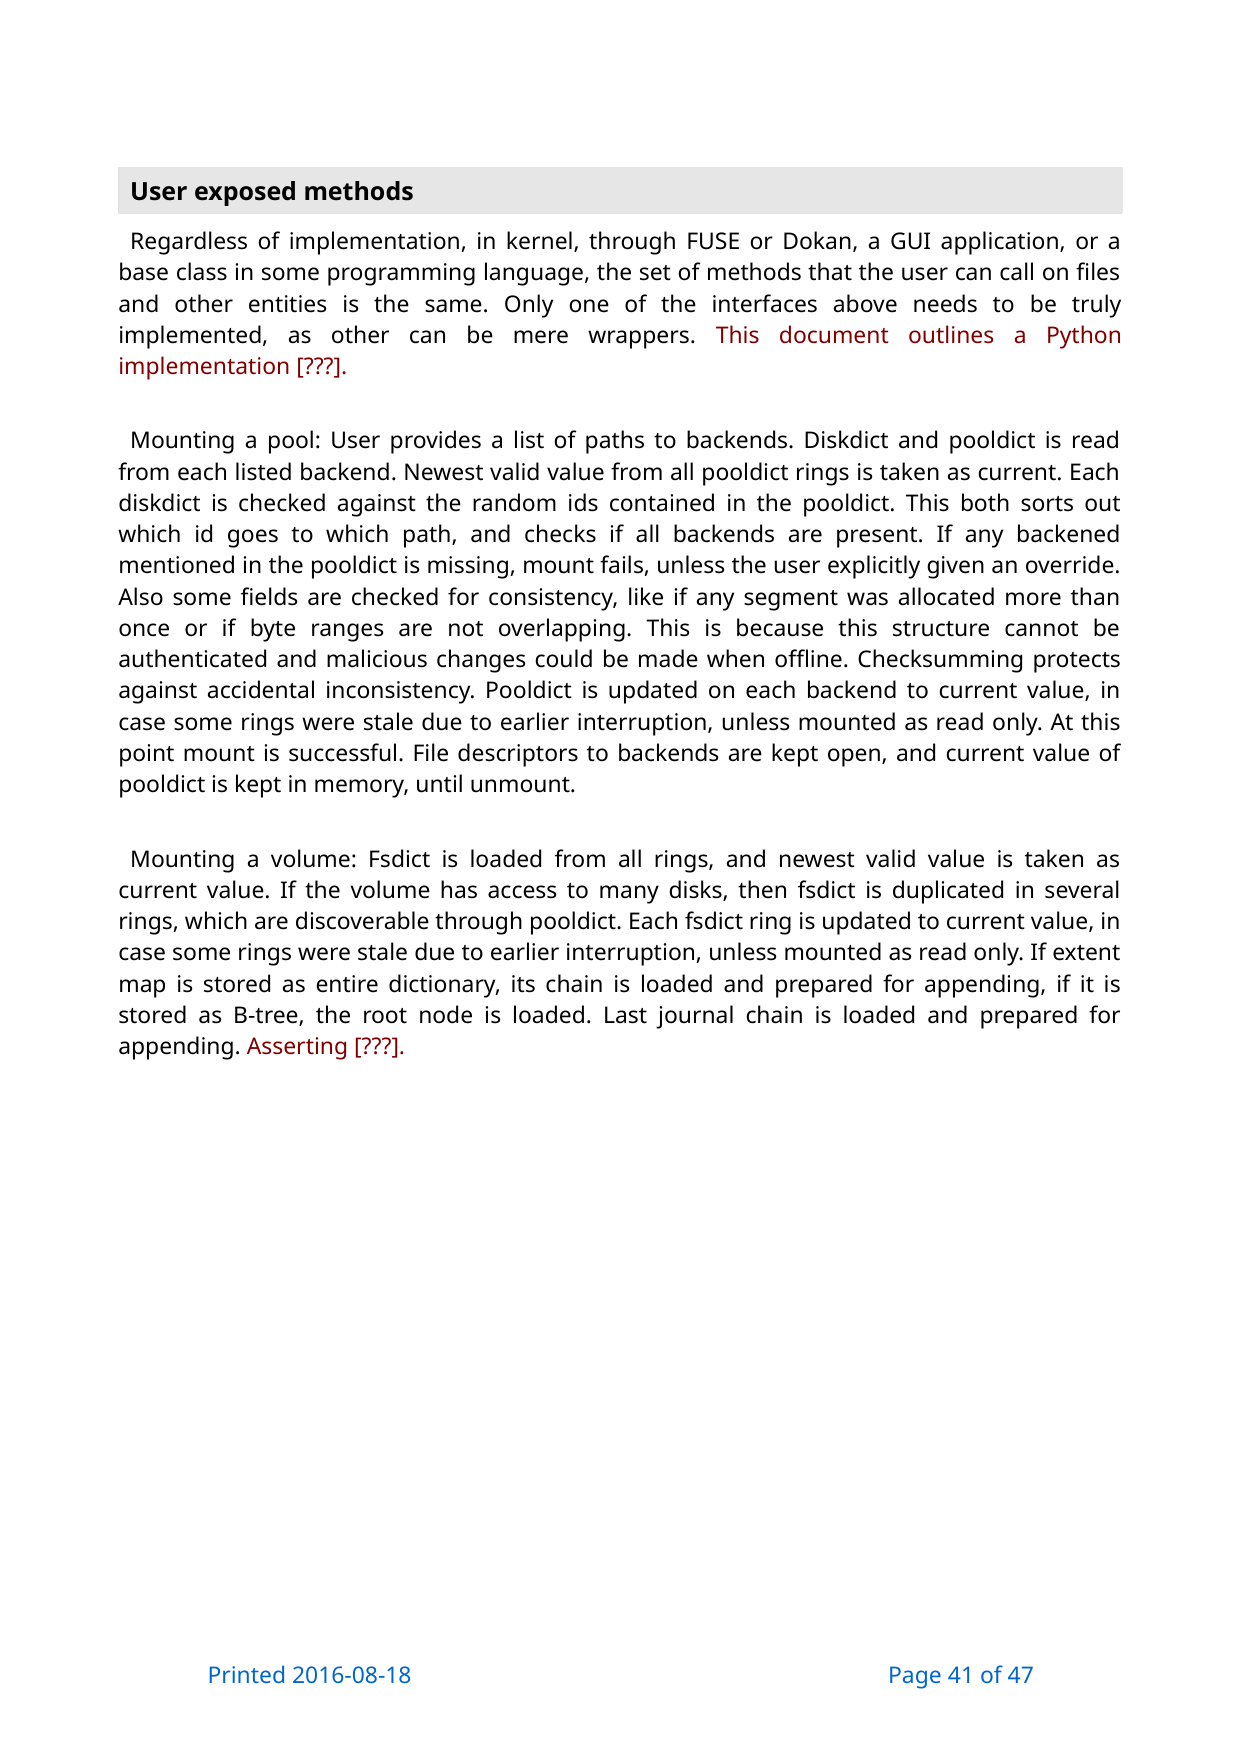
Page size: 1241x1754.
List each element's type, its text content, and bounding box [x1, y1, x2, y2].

text Mounting a pool: User provides a list of paths to backends. Diskdict and pooldict is read from each listed backend. Newest valid value from all pooldict rings is taken as current. Each diskdict is checked against the random ids contained in the pooldict. This both sorts out which id goes to which path, and checks if all backends are present. If any backened mentioned in the pooldict is missing, mount fails, unless the user explicitly given an override. Also some fields are checked for consistency, like if any segment was allocated more than once or if byte ranges are not overlapping. This is because this structure cannot be authenticated and malicious changes could be made when offline. Checksumming protects against accidental inconsistency. Pooldict is updated on each backend to current value, in case some rings were stale due to earlier interruption, unless mounted as read only. At this point mount is successful. File descriptors to backends are kept open, and current value of pooldict is kept in memory, until unmount. [118, 424, 1122, 799]
text Regardless of implementation, in kernel, through FUSE or Dokan, a GUI application, or a base class in some programming language, the set of methods that the user can call on files and other entities is the same. Only one of the interfaces above needs to be truly implemented, as other can be mere wrappers. This document outlines a Python implementation [???]. [118, 225, 1122, 381]
subtitle User exposed methods [119, 168, 1122, 213]
text Mounting a volume: Fsdict is loaded from all rings, and newest valid value is taken as current value. If the volume has access to many disks, then fsdict is duplicated in several rings, which are discoverable through pooldict. Each fsdict ring is updated to current value, in case some rings were stale due to earlier interruption, unless mounted as read only. If extent map is stored as entire dictionary, its chain is loaded and prepared for appending, if it is stored as B-tree, the root node is loaded. Last journal chain is loaded and prepared for appending. Asserting [???]. [118, 842, 1122, 1061]
